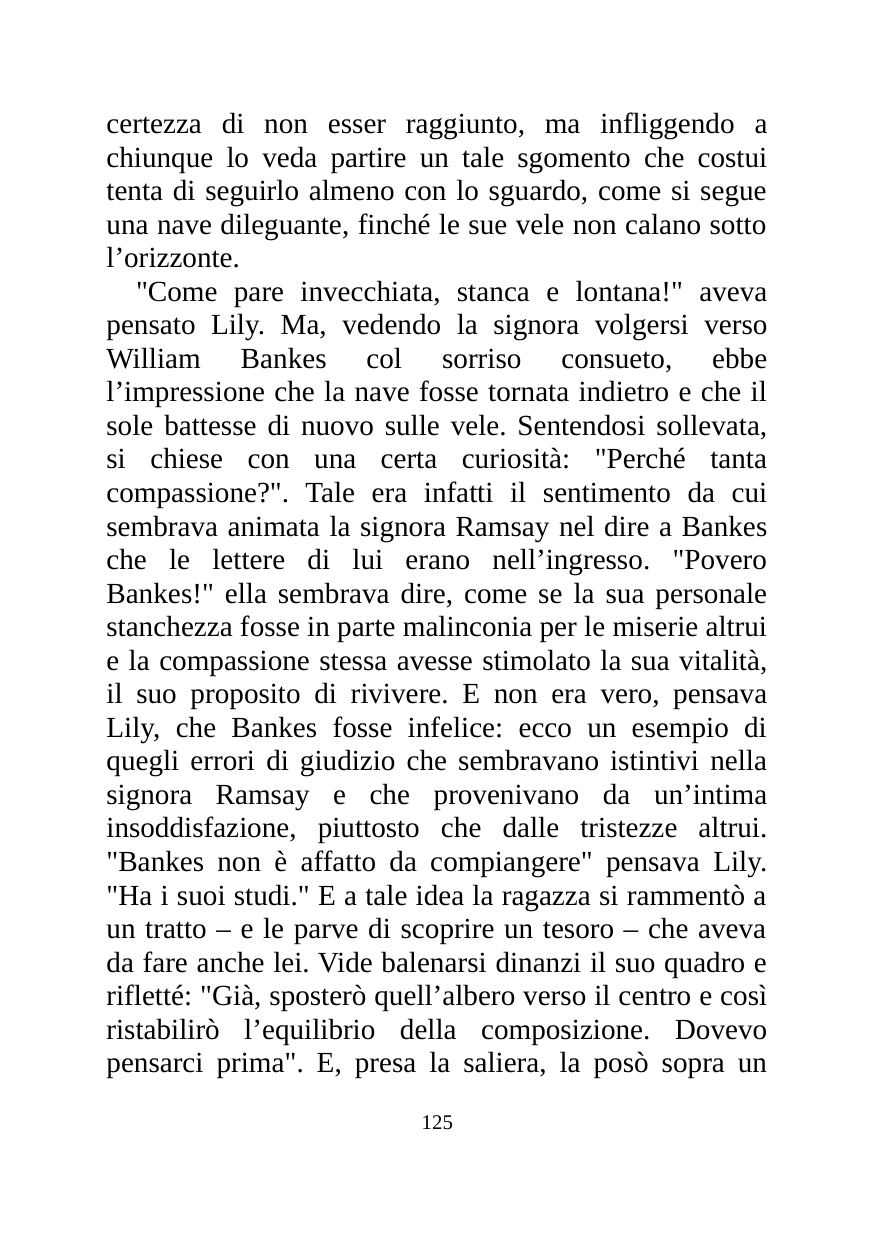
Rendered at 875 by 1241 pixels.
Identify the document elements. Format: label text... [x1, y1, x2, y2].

text certezza di non esser raggiunto, ma infliggendo a chiunque lo veda partire un tale sgomento che costui tenta di seguirlo almeno con lo sguardo, come si segue una nave dileguante, finché le sue vele non calano sotto l’orizzonte. [106, 106, 768, 274]
text "Come pare invecchiata, stanca e lontana!" aveva pensato Lily. Ma, vedendo la signora volgersi verso William Bankes col sorriso consueto, ebbe l’impressione che la nave fosse tornata indietro e che il sole battesse di nuovo sulle vele. Sentendosi sollevata, si chiese con una certa curiosità: "Perché tanta compassione?". Tale era infatti il sentimento da cui sembrava animata la signora Ramsay nel dire a Bankes che le lettere di lui erano nell’ingresso. "Povero Bankes!" ella sembrava dire, come se la sua personale stanchezza fosse in parte malinconia per le miserie altrui e la compassione stessa avesse stimolato la sua vitalità, il suo proposito di rivivere. E non era vero, pensava Lily, che Bankes fosse infelice: ecco un esempio di quegli errori di giudizio che sembravano istintivi nella signora Ramsay e che provenivano da un’intima insoddisfazione, piuttosto che dalle tristezze altrui. "Bankes non è affatto da compiangere" pensava Lily. "Ha i suoi studi." E a tale idea la ragazza si rammentò a un tratto – e le parve di scoprire un tesoro – che aveva da fare anche lei. Vide balenarsi dinanzi il suo quadro e rifletté: "Già, sposterò quell’albero verso il centro e così ristabilirò l’equilibrio della composizione. Dovevo pensarci prima". E, presa la saliera, la posò sopra un [106, 274, 768, 1079]
